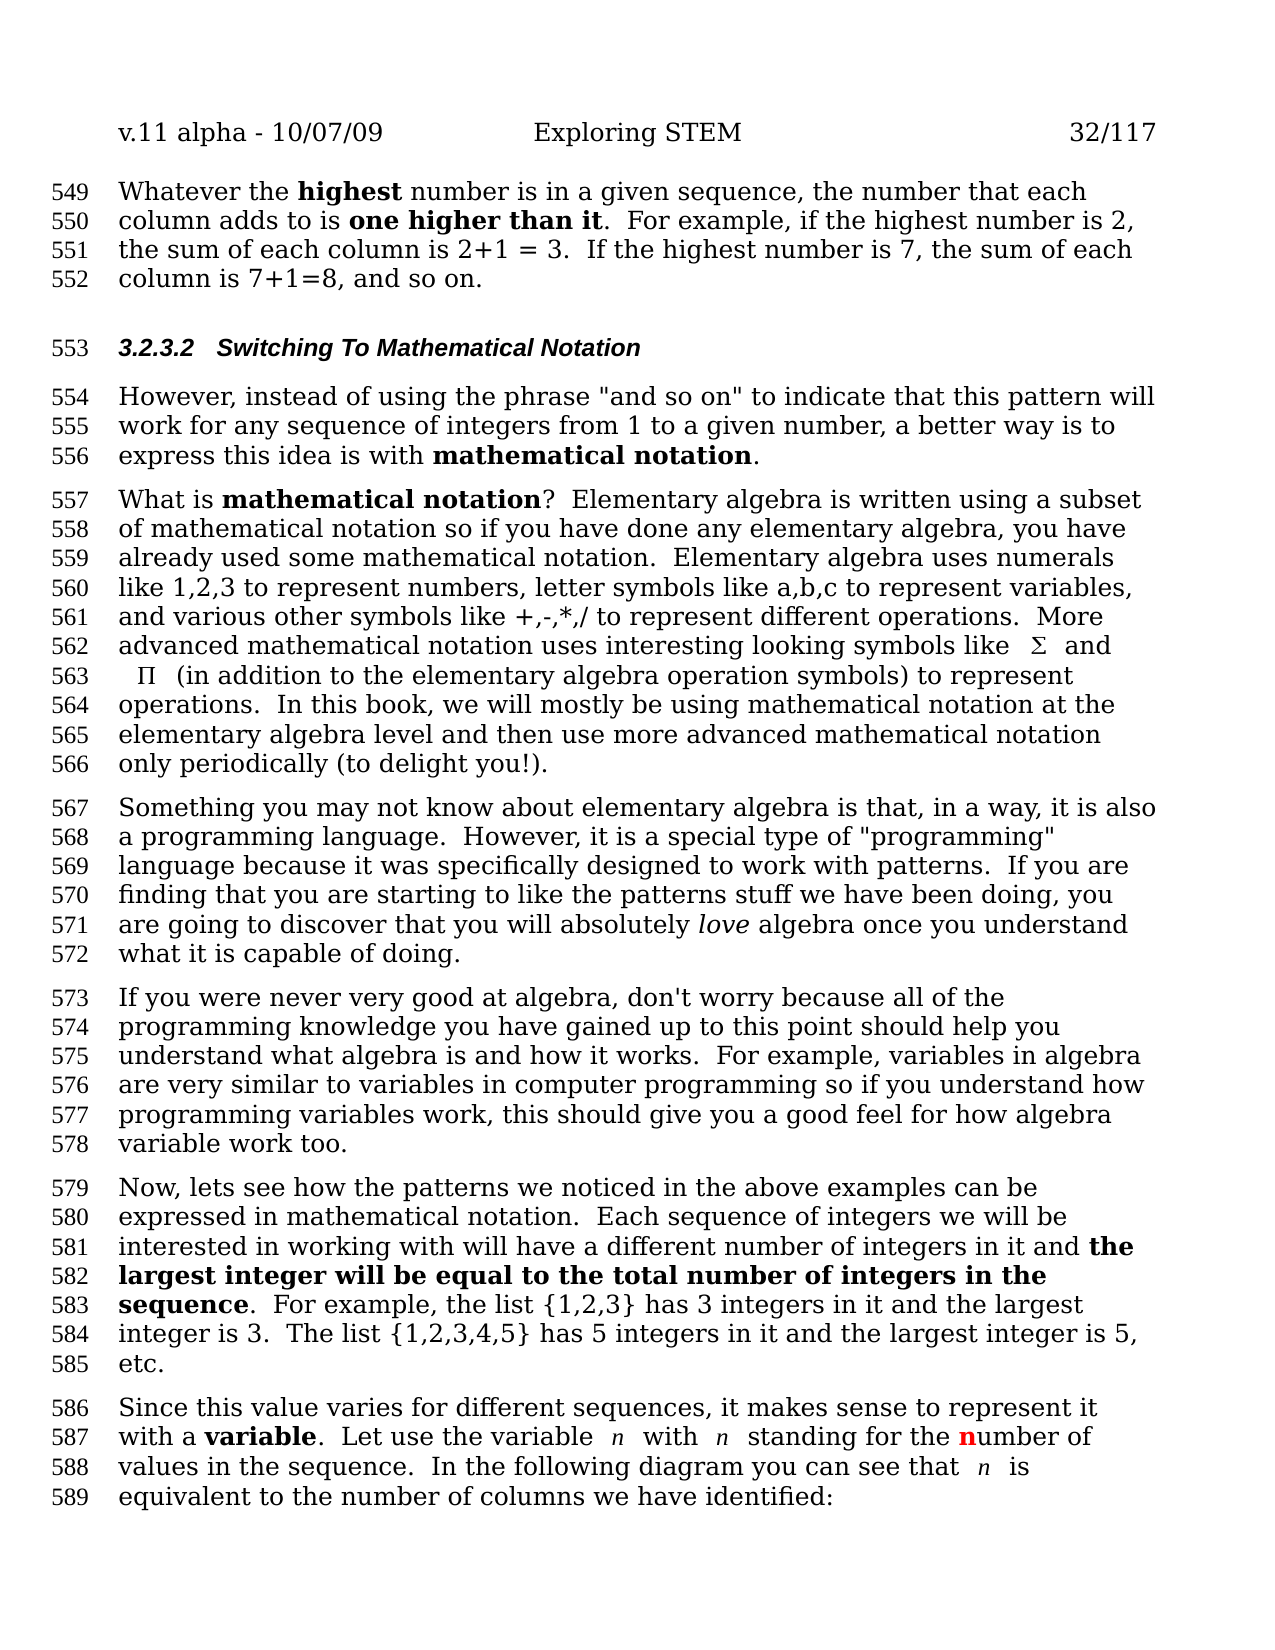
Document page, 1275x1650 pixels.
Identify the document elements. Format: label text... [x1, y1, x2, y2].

text What is mathematical notation? Elementary algebra is written using a subset of mathematical notation so if you have done any elementary algebra, you have already used some mathematical notation. Elementary algebra uses numerals like 1,2,3 to represent numbers, letter symbols like a,b,c to represent variables, and various other symbols like +,-,*,/ to represent different operations. More advanced mathematical notation uses interesting looking symbols likeand(in addition to the elementary algebra operation symbols) to represent operations. In this book, we will mostly be using mathematical notation at the elementary algebra level and then use more advanced mathematical notation only periodically (to delight you!). [118, 485, 1157, 778]
text Something you may not know about elementary algebra is that, in a way, it is also a programming language. However, it is a special type of "programming" language because it was specifically designed to work with patterns. If you are finding that you are starting to like the patterns stuff we have been doing, you are going to discover that you will absolutely love algebra once you understand what it is capable of doing. [118, 793, 1157, 968]
text However, instead of using the phrase "and so on" to indicate that this pattern will work for any sequence of integers from 1 to a given number, a better way is to express this idea is with mathematical notation. [118, 382, 1157, 470]
text Since this value varies for different sequences, it makes sense to represent it with a variable. Let use the variablewithstanding for the number of values in the sequence. In the following diagram you can see thatis equivalent to the number of columns we have identified: [118, 1393, 1157, 1511]
text Now, lets see how the patterns we noticed in the above examples can be expressed in mathematical notation. Each sequence of integers we will be interested in working with will have a different number of integers in it and the largest integer will be equal to the total number of integers in the sequence. For example, the list {1,2,3} has 3 integers in it and the largest integer is 3. The list {1,2,3,4,5} has 5 integers in it and the largest integer is 5, etc. [118, 1173, 1157, 1378]
subtitle Switching To Mathematical Notation [118, 333, 1157, 361]
text Whatever the highest number is in a given sequence, the number that each column adds to is one higher than it. For example, if the highest number is 2, the sum of each column is 2+1 = 3. If the highest number is 7, the sum of each column is 7+1=8, and so on. [118, 177, 1157, 294]
text If you were never very good at algebra, don't worry because all of the programming knowledge you have gained up to this point should help you understand what algebra is and how it works. For example, variables in algebra are very similar to variables in computer programming so if you understand how programming variables work, this should give you a good feel for how algebra variable work too. [118, 983, 1157, 1158]
